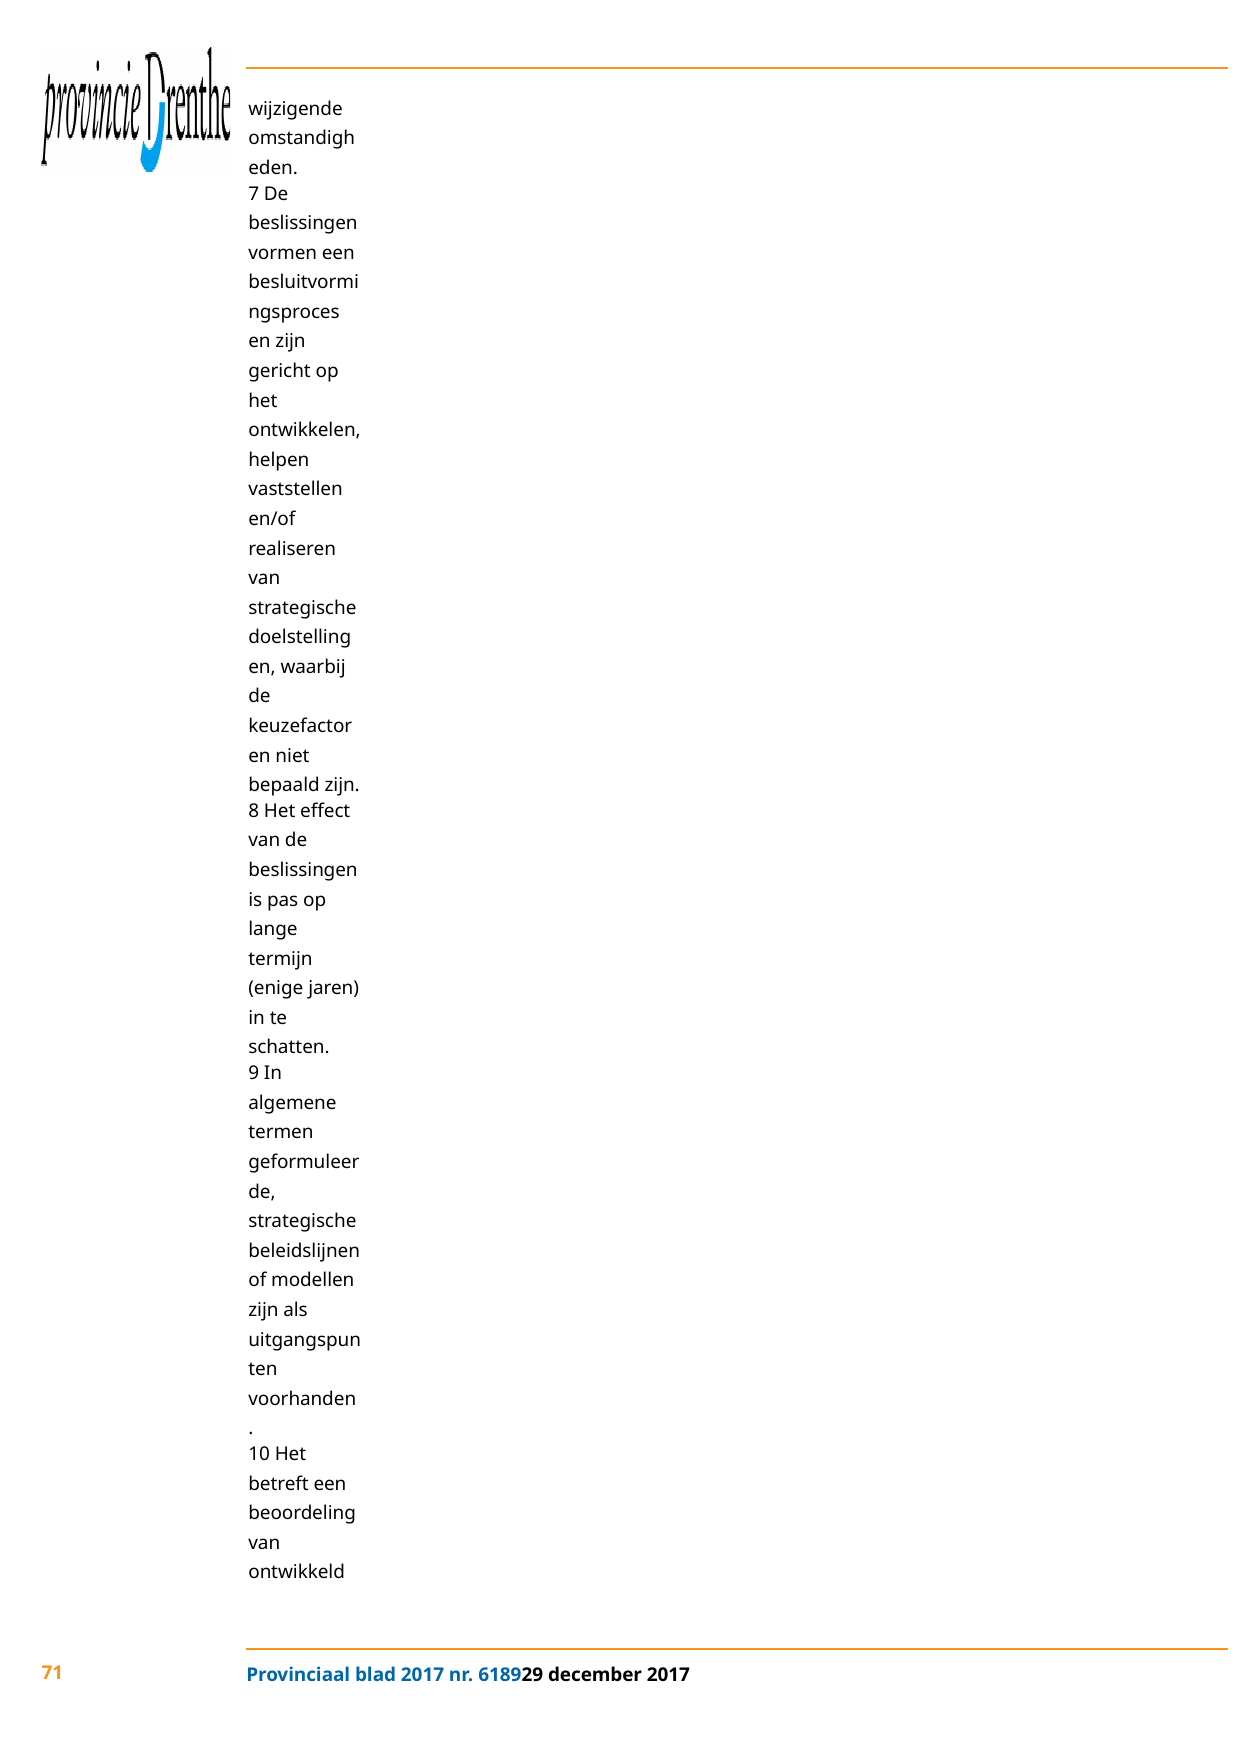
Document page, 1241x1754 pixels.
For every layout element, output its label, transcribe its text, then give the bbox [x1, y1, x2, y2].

picture [41, 47, 231, 172]
table_cell [926, 1440, 1038, 1584]
table_cell [474, 797, 587, 1059]
table_cell [474, 180, 587, 797]
table_cell [700, 180, 813, 797]
table_cell [361, 1060, 474, 1440]
table_cell 8 Het effect van de beslissingen is pas op lange termijn (enige jaren) in te schatten. [248, 797, 361, 1059]
table_cell [587, 1060, 700, 1440]
table_cell [813, 1060, 926, 1440]
table_cell [926, 95, 1038, 180]
table_cell 10 Het betreft een beoordeling van ontwikkeld [248, 1440, 361, 1584]
table_cell wijzigende omstandigheden. [248, 95, 361, 180]
table_cell [474, 95, 587, 180]
table_cell [474, 1060, 587, 1440]
table_cell [587, 797, 700, 1059]
table_cell [700, 95, 813, 180]
table_cell [1039, 180, 1152, 797]
table_cell [361, 797, 474, 1059]
table_cell [813, 95, 926, 180]
table_cell [474, 1440, 587, 1584]
table_cell [1039, 1060, 1152, 1440]
table_cell [361, 180, 474, 797]
table_cell [1039, 797, 1152, 1059]
table_cell [926, 1060, 1038, 1440]
table_cell [700, 1440, 813, 1584]
table_cell [700, 797, 813, 1059]
table_cell [587, 95, 700, 180]
table_cell [587, 180, 700, 797]
table_cell [813, 180, 926, 797]
table_cell [813, 797, 926, 1059]
table_cell [1039, 95, 1152, 180]
table_cell [926, 180, 1038, 797]
table_cell [813, 1440, 926, 1584]
table_cell [1039, 1440, 1152, 1584]
table_cell [587, 1440, 700, 1584]
table_cell [700, 1060, 813, 1440]
table_cell [361, 95, 474, 180]
table_cell 7 De beslissingen vormen een besluitvormingsproces en zijn gericht op het ontwikkelen, helpen vaststellen en/of realiseren van strategische doelstellingen, waarbij de keuzefactoren niet bepaald zijn. [248, 180, 361, 797]
table_cell 9 In algemene termen geformuleerde, strategische beleidslijnen of modellen zijn als uitgangspunten voorhanden. [248, 1060, 361, 1440]
table_cell [926, 797, 1038, 1059]
table_cell [361, 1440, 474, 1584]
